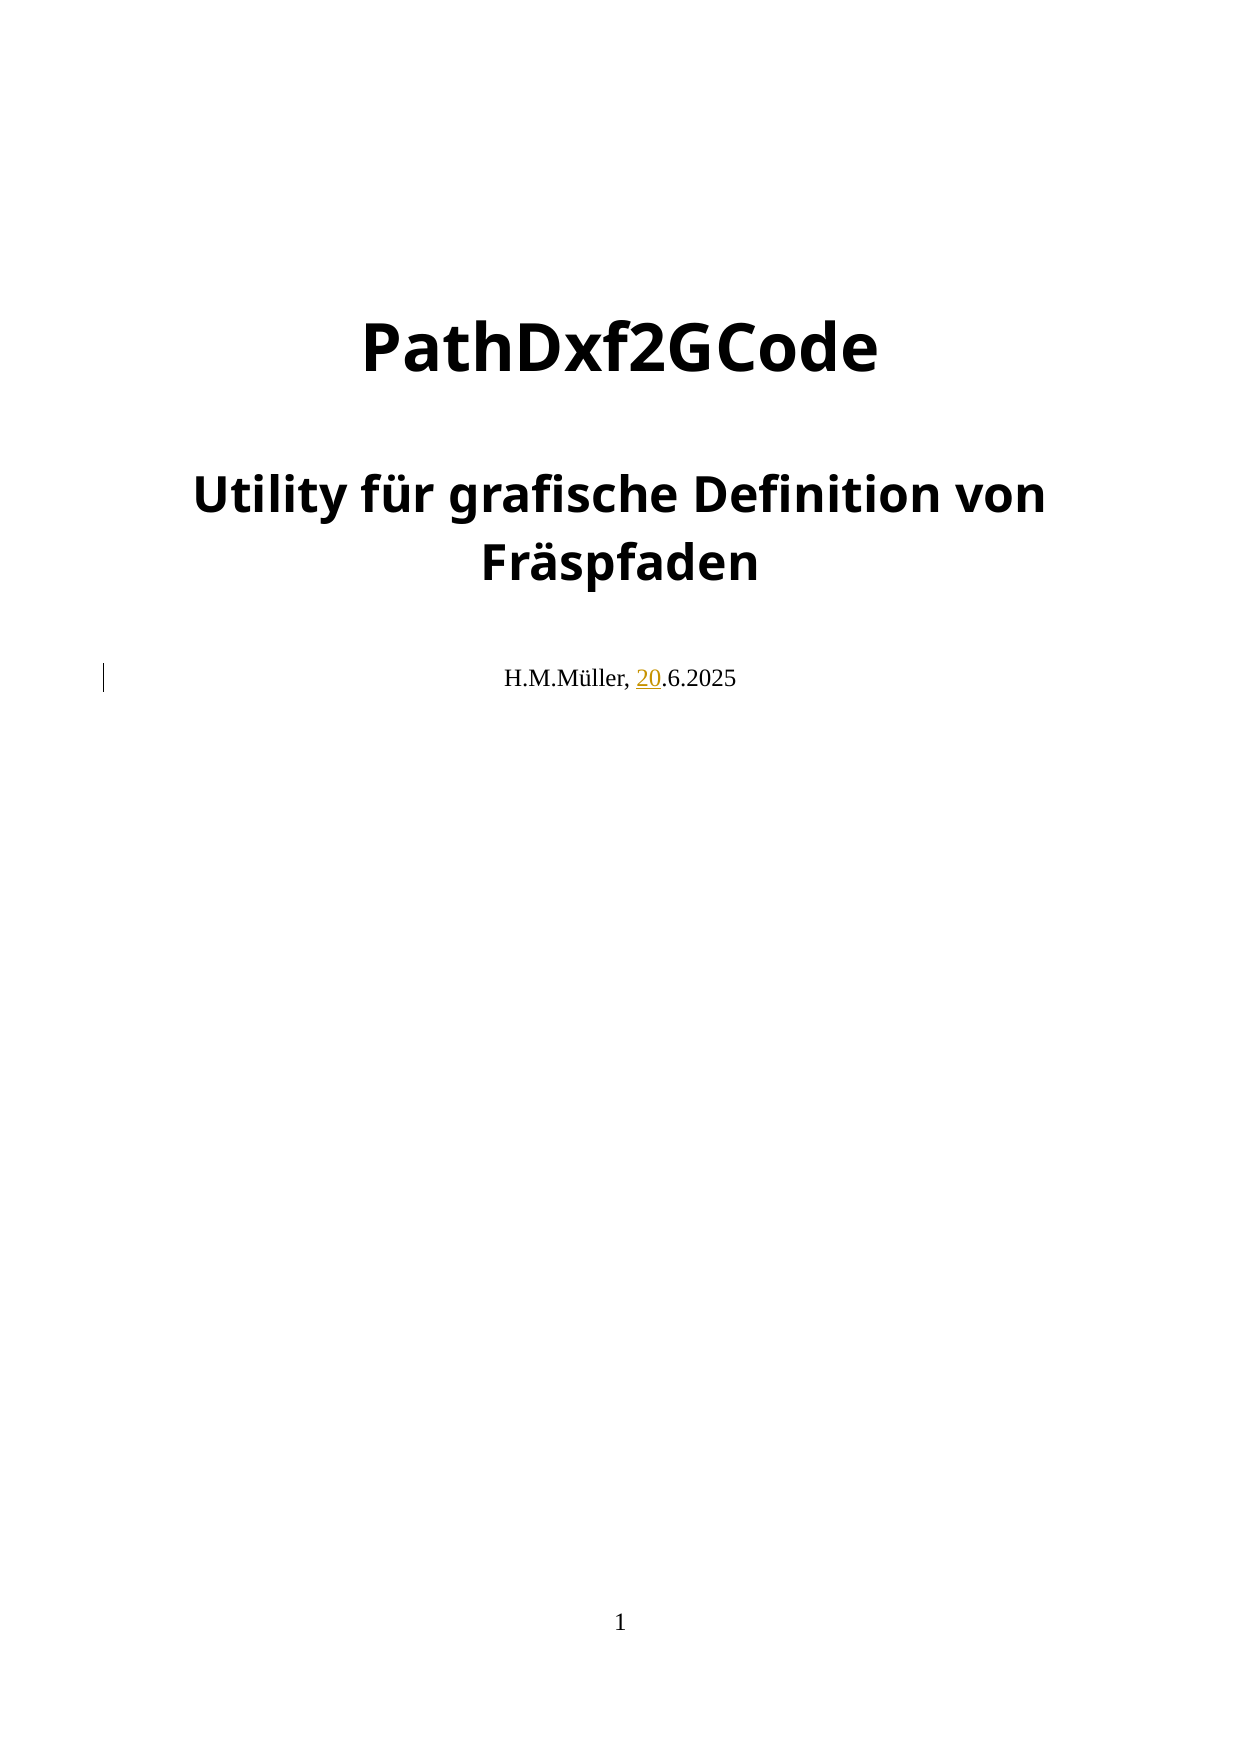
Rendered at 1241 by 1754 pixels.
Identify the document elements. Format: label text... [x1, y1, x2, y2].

text PathDxf2GCode [118, 300, 1122, 391]
text Utility für grafische Definition von Fräspfaden [118, 459, 1122, 595]
text H.M.Müller, 20.6.2025 [118, 663, 1122, 692]
